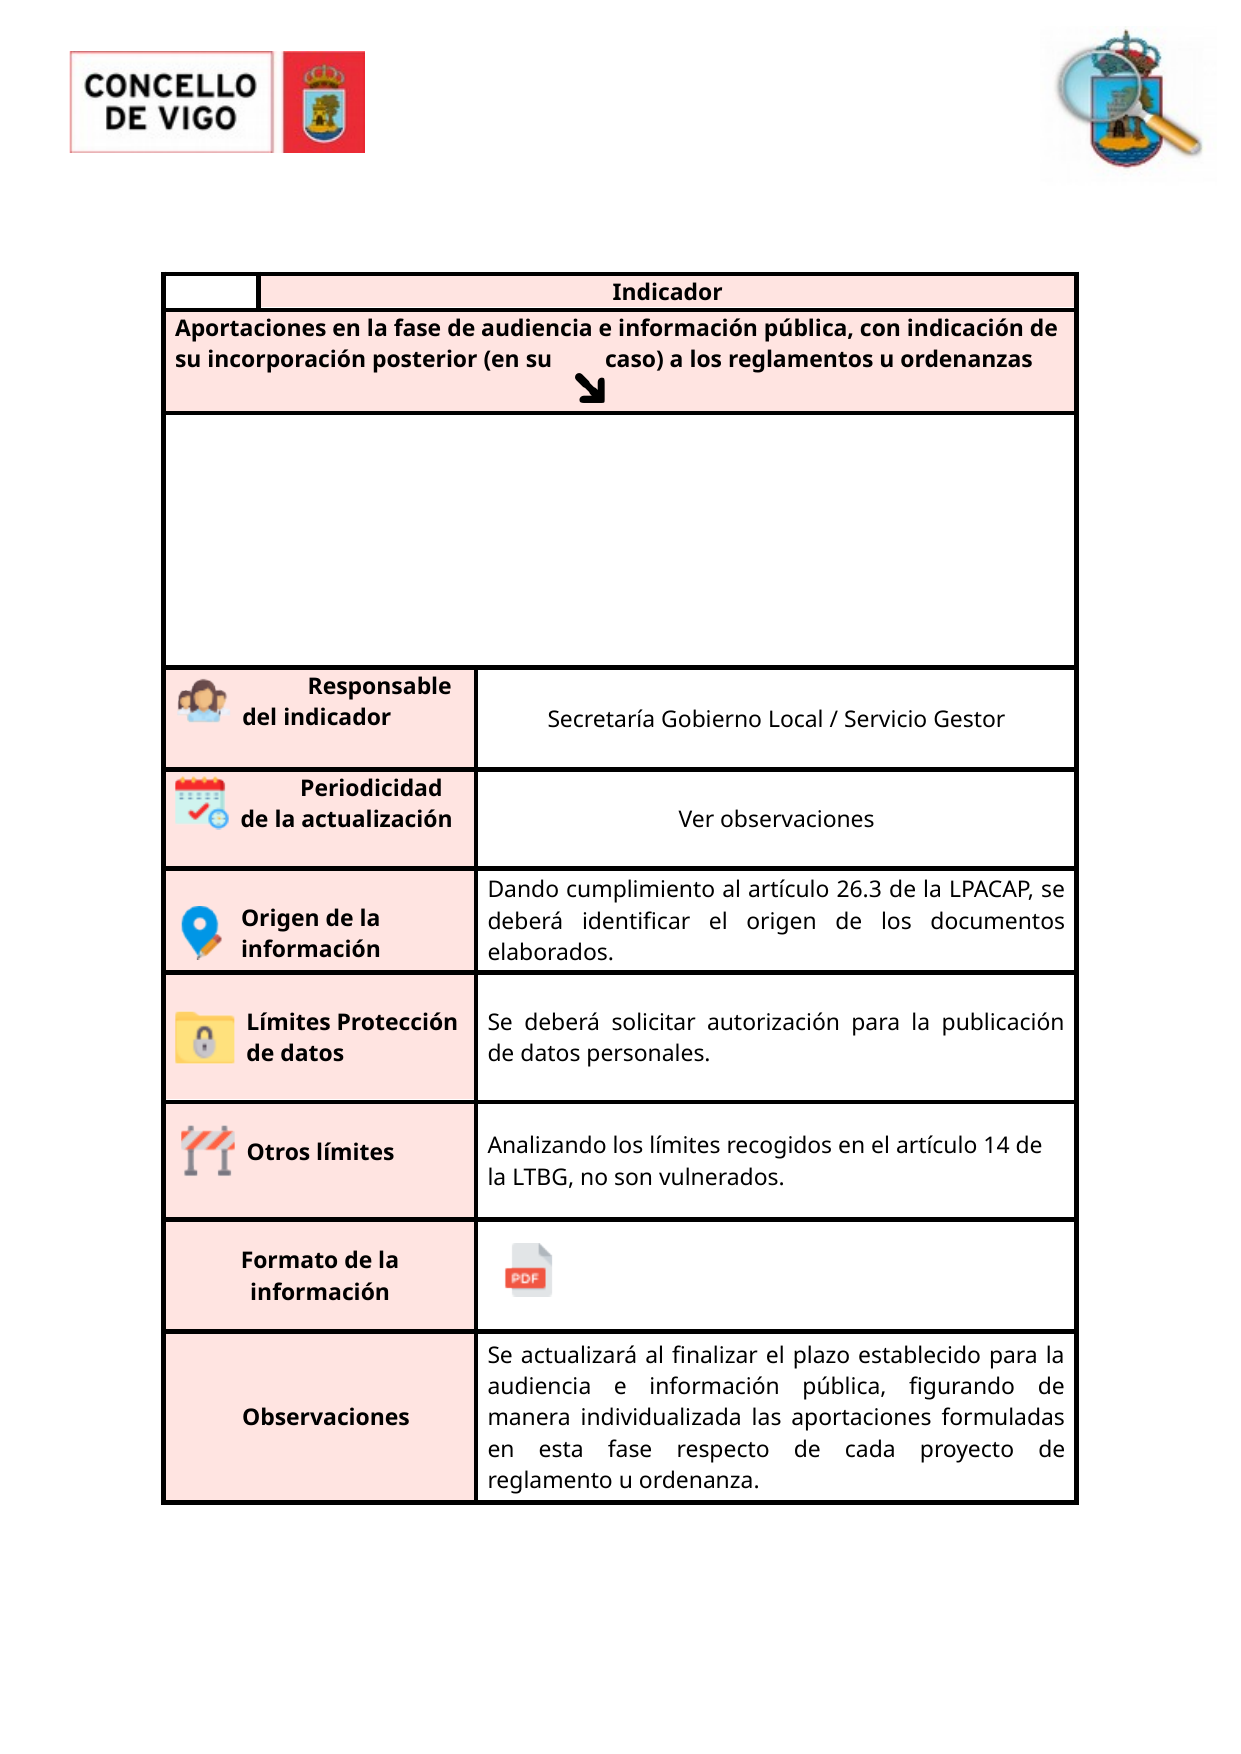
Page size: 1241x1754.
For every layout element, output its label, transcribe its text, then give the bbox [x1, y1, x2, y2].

picture [502, 1243, 556, 1297]
table_cell [166, 415, 1074, 665]
table_cell Formato de la información [166, 1222, 474, 1329]
table_cell Responsable del indicador [166, 670, 474, 767]
picture [175, 906, 229, 960]
table_cell Dando cumplimiento al artículo 26.3 de la LPACAP, se deberá identificar el origen de los documentos elaborados. [478, 871, 1074, 970]
table_cell Analizando los límites recogidos en el artículo 14 de la LTBG, no son vulnerados. [478, 1104, 1074, 1217]
table_cell Ver observaciones [478, 772, 1074, 866]
picture [1040, 26, 1218, 186]
table_cell [478, 1222, 1074, 1329]
table_cell Se deberá solicitar autorización para la publicación de datos personales. [478, 975, 1074, 1099]
table_cell Origen de la información [166, 871, 474, 970]
table_cell Secretaría Gobierno Local / Servicio Gestor [478, 670, 1074, 767]
table_cell Límites Protección de datos [166, 975, 474, 1099]
table_cell Periodicidad de la actualización [166, 772, 474, 866]
picture [175, 1008, 235, 1068]
picture [193, 918, 207, 930]
picture [177, 674, 231, 728]
picture [175, 776, 229, 830]
table_header Indicador [261, 276, 1074, 307]
picture [69, 51, 365, 153]
table_cell Aportaciones en la fase de audiencia e información pública, con indicación de su incorporación posterior (en su caso) a los reglamentos u ordenanzas [166, 312, 1074, 411]
table_cell Observaciones [166, 1334, 474, 1500]
picture [575, 373, 605, 403]
table_cell Otros límites [166, 1104, 474, 1217]
table_header [166, 276, 256, 307]
picture [181, 1124, 235, 1178]
table_cell Se actualizará al finalizar el plazo establecido para la audiencia e información pública, figurando de manera individualizada las aportaciones formuladas en esta fase respecto de cada proyecto de reglamento u ordenanza. [478, 1334, 1074, 1500]
